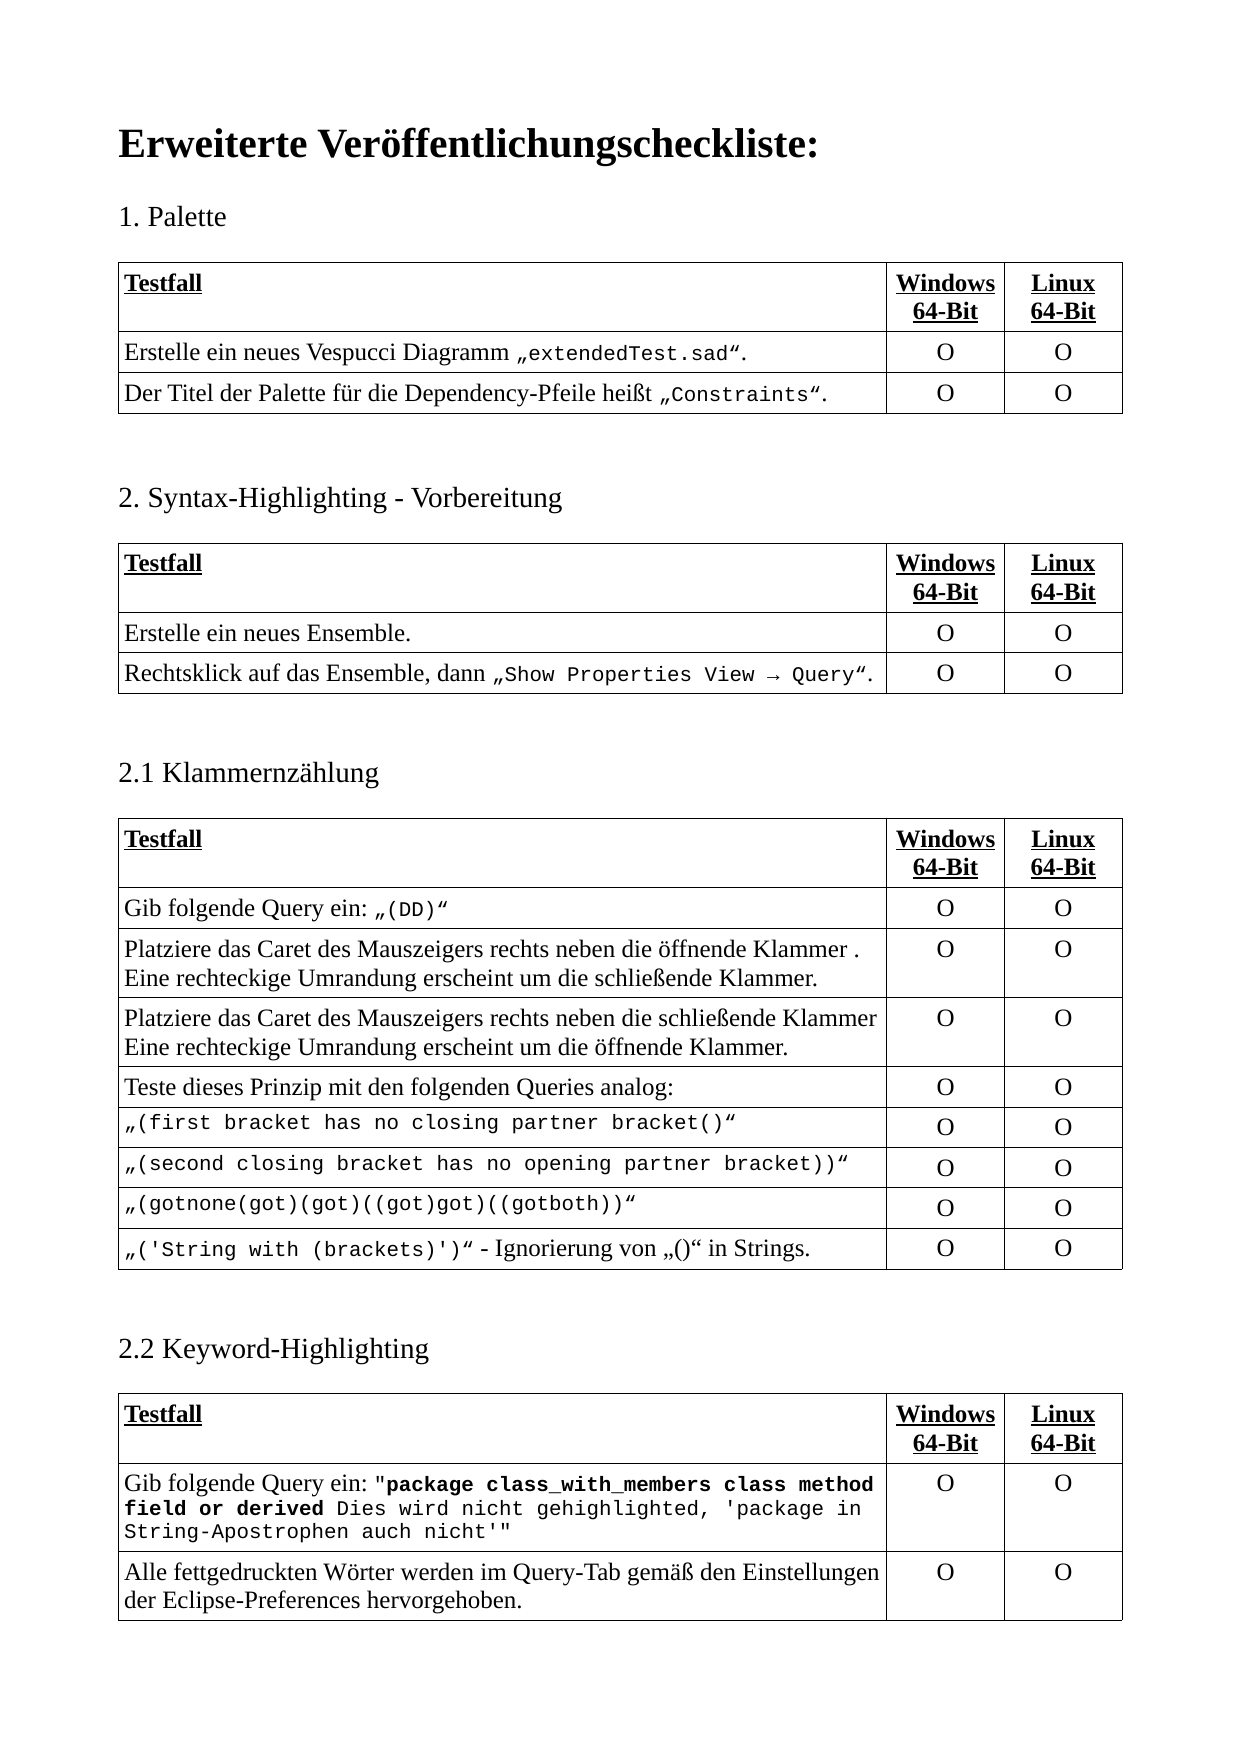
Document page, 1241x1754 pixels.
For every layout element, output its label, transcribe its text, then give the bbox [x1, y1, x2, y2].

table_cell O [1005, 1552, 1122, 1620]
table_cell O [887, 373, 1004, 413]
table_cell O [887, 1552, 1004, 1620]
table_cell Gib folgende Query ein: "package class_with_members class method field or derived Dies wird nicht gehighlighted, 'package in String-Apostrophen auch nicht'" [119, 1464, 886, 1551]
table_cell O [1005, 888, 1122, 928]
table_cell O [887, 929, 1004, 997]
table_cell Erstelle ein neues Vespucci Diagramm „extendedTest.sad“. [119, 332, 886, 372]
table_cell O [1005, 929, 1122, 997]
table_cell „(first bracket has no closing partner bracket()“ [119, 1108, 886, 1147]
table_header Linux 64-Bit [1005, 819, 1122, 887]
table_header Linux 64-Bit [1005, 263, 1122, 331]
table_header Windows 64-Bit [887, 819, 1004, 887]
table_cell O [1005, 1148, 1122, 1187]
table_cell Platziere das Caret des Mauszeigers rechts neben die schließende Klammer Eine rechteckige Umrandung erscheint um die öffnende Klammer. [119, 998, 886, 1066]
table_cell O [887, 888, 1004, 928]
table_cell O [1005, 332, 1122, 372]
table_header Testfall [119, 263, 886, 331]
table_cell Teste dieses Prinzip mit den folgenden Queries analog: [119, 1067, 886, 1107]
table_cell O [887, 1464, 1004, 1551]
text 2. Syntax-Highlighting - Vorbereitung [118, 480, 1122, 514]
table_cell O [887, 653, 1004, 693]
table_cell Alle fettgedruckten Wörter werden im Query-Tab gemäß den Einstellungen der Eclipse-Preferences hervorgehoben. [119, 1552, 886, 1620]
table_header Testfall [119, 1394, 886, 1462]
table_header Windows 64-Bit [887, 1394, 1004, 1462]
text 2.1 Klammernzählung [118, 756, 1122, 789]
table_cell Der Titel der Palette für die Dependency-Pfeile heißt „Constraints“. [119, 373, 886, 413]
table_cell O [887, 1188, 1004, 1227]
table_cell O [1005, 1464, 1122, 1551]
table_cell O [887, 332, 1004, 372]
table_cell O [1005, 1108, 1122, 1147]
table_header Windows 64-Bit [887, 544, 1004, 612]
table_cell O [1005, 653, 1122, 693]
table_cell O [1005, 373, 1122, 413]
table_header Testfall [119, 819, 886, 887]
table_cell Gib folgende Query ein: „(DD)“ [119, 888, 886, 928]
table_header Windows 64-Bit [887, 263, 1004, 331]
table_cell O [1005, 1229, 1122, 1269]
table_cell O [887, 613, 1004, 652]
table_cell O [887, 1067, 1004, 1107]
table_header Linux 64-Bit [1005, 544, 1122, 612]
table_cell O [1005, 1188, 1122, 1227]
table_cell Erstelle ein neues Ensemble. [119, 613, 886, 652]
table_cell O [887, 998, 1004, 1066]
text 2.2 Keyword-Highlighting [118, 1331, 1122, 1364]
table_cell O [887, 1148, 1004, 1187]
table_header Linux 64-Bit [1005, 1394, 1122, 1462]
table_cell „(gotnone(got)(got)((got)got)((gotboth))“ [119, 1188, 886, 1227]
table_cell Rechtsklick auf das Ensemble, dann „Show Properties View → Query“. [119, 653, 886, 693]
table_header Testfall [119, 544, 886, 612]
table_cell „(second closing bracket has no opening partner bracket))“ [119, 1148, 886, 1187]
text 1. Palette [118, 199, 1122, 233]
text Erweiterte Veröffentlichungscheckliste: [118, 118, 1122, 166]
table_cell O [887, 1229, 1004, 1269]
table_cell „('String with (brackets)')“ - Ignorierung von „()“ in Strings. [119, 1229, 886, 1269]
table_cell O [1005, 998, 1122, 1066]
table_cell O [1005, 1067, 1122, 1107]
table_cell O [887, 1108, 1004, 1147]
table_cell Platziere das Caret des Mauszeigers rechts neben die öffnende Klammer . Eine rechteckige Umrandung erscheint um die schließende Klammer. [119, 929, 886, 997]
table_cell O [1005, 613, 1122, 652]
